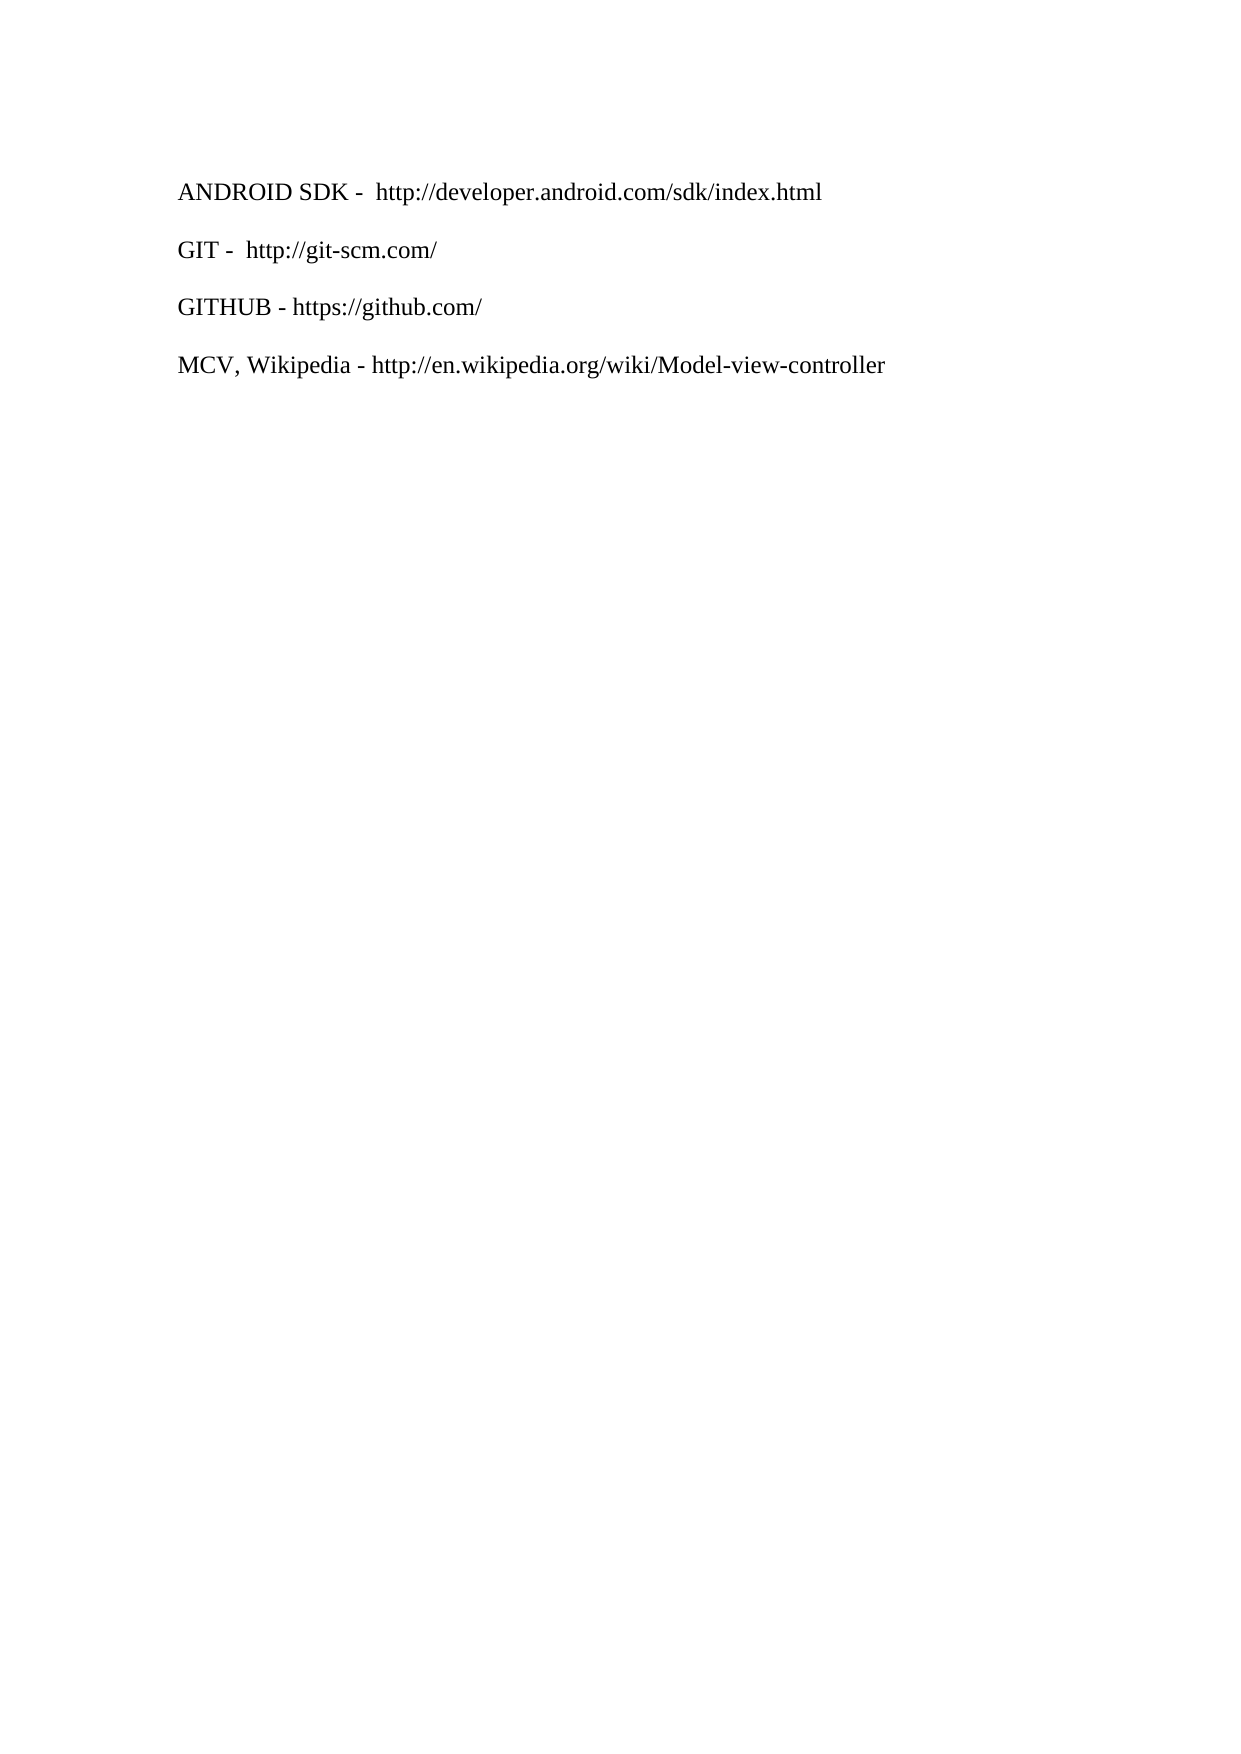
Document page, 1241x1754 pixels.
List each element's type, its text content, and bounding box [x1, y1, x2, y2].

text ANDROID SDK - http://developer.android.com/sdk/index.html [177, 177, 1121, 206]
text MCV, Wikipedia - http://en.wikipedia.org/wiki/Model-view-controller [177, 350, 1121, 378]
text GITHUB - https://github.com/ [177, 292, 1121, 321]
text GIT - http://git-scm.com/ [177, 235, 1121, 263]
